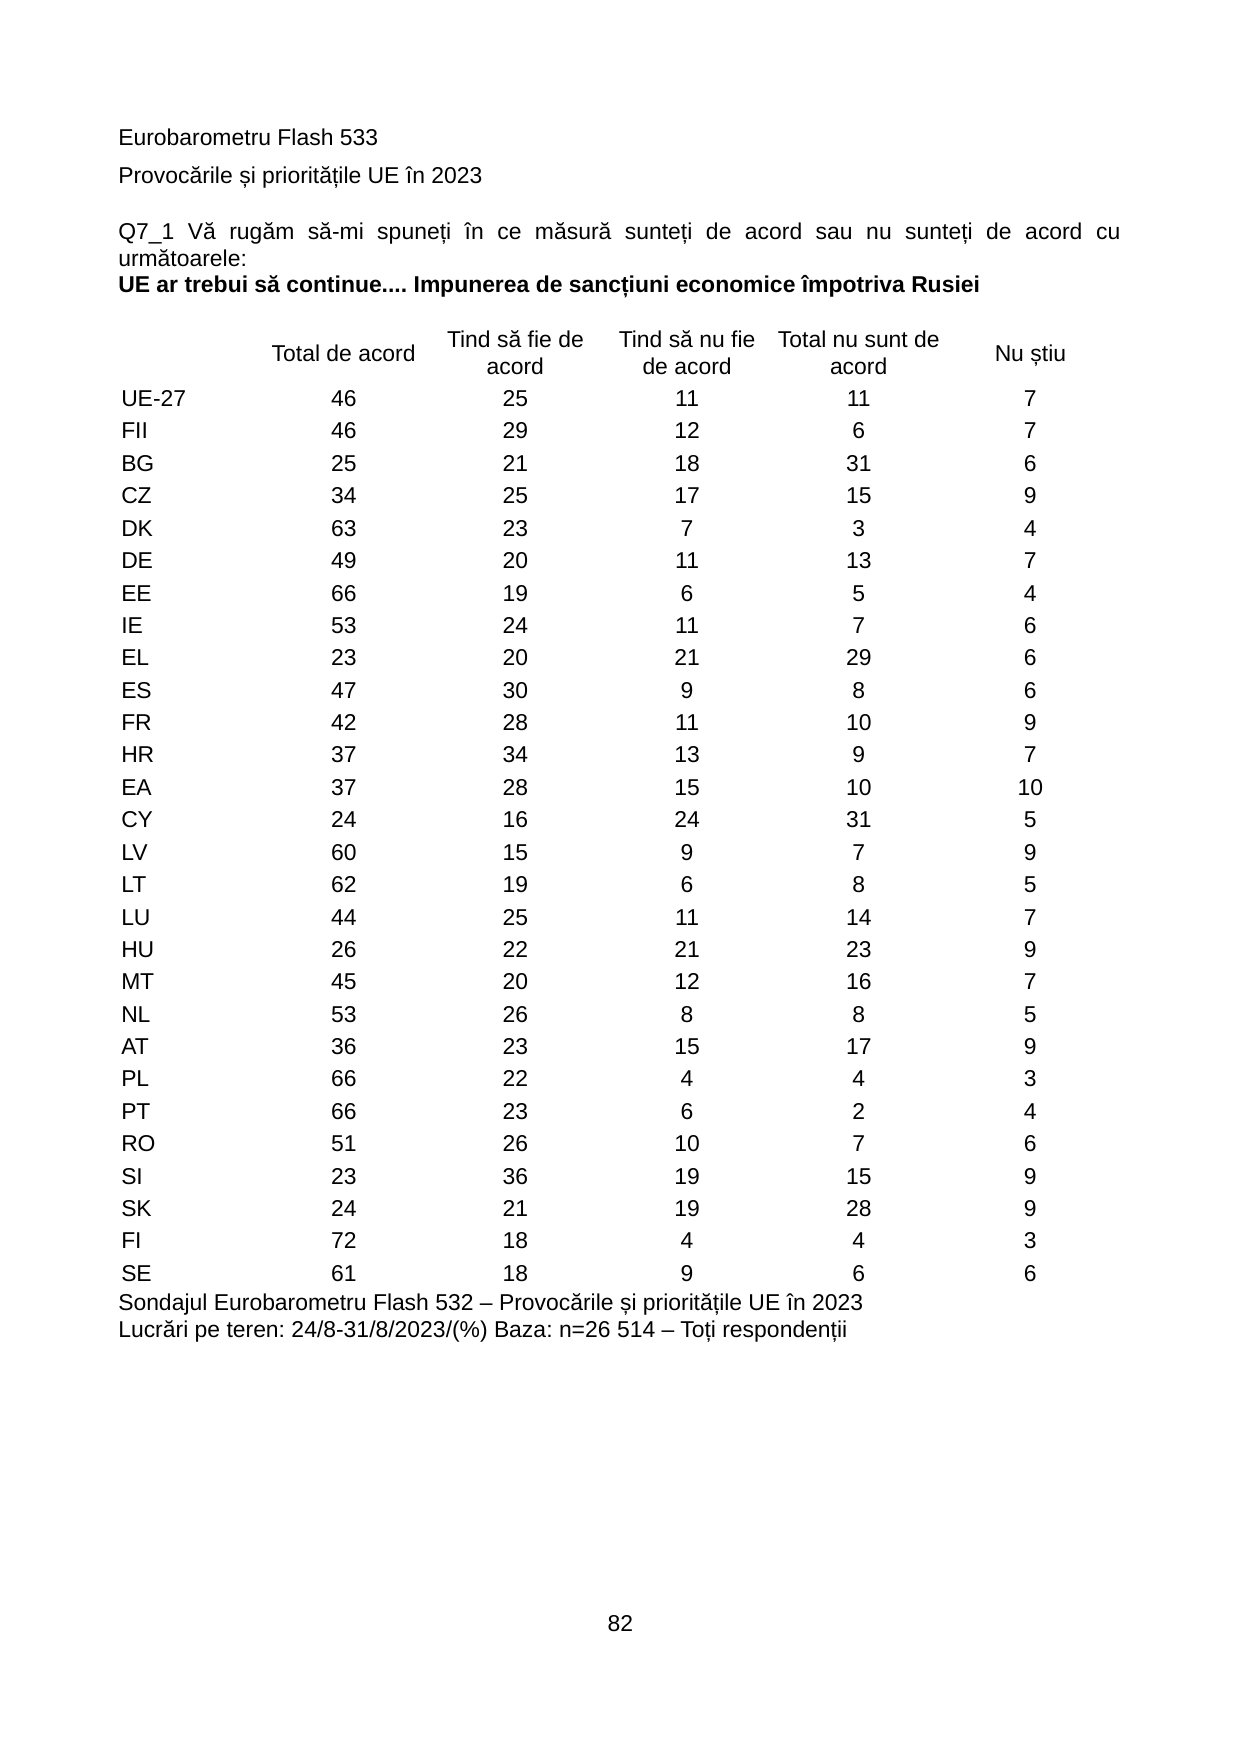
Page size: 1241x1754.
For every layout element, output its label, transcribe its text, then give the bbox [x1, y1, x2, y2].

table_cell FR [118, 706, 258, 738]
table_cell 24 [429, 609, 601, 641]
table_cell 23 [429, 1095, 601, 1127]
table_cell 24 [258, 803, 429, 836]
table_cell 28 [429, 706, 601, 738]
table_cell 37 [258, 771, 429, 803]
table_cell 28 [429, 771, 601, 803]
table_cell 6 [944, 674, 1116, 706]
table_cell 16 [429, 803, 601, 836]
table_cell 6 [944, 641, 1116, 674]
table_cell SK [118, 1192, 258, 1224]
table_cell 49 [258, 544, 429, 576]
table_header Nu știu [944, 324, 1116, 382]
table_cell 4 [773, 1224, 944, 1257]
table_cell 51 [258, 1127, 429, 1159]
table_cell 29 [773, 641, 944, 674]
table_cell 4 [773, 1063, 944, 1095]
table_cell CZ [118, 479, 258, 512]
table_cell 6 [944, 447, 1116, 479]
table_cell EL [118, 641, 258, 674]
table_cell 26 [429, 998, 601, 1030]
table_cell EE [118, 576, 258, 609]
table_cell 4 [944, 512, 1116, 544]
table_cell 21 [429, 447, 601, 479]
table_cell 25 [429, 479, 601, 512]
table_cell LV [118, 836, 258, 868]
table_cell 31 [773, 447, 944, 479]
table_cell 4 [601, 1063, 773, 1095]
table_cell 18 [601, 447, 773, 479]
table_cell 6 [601, 576, 773, 609]
table_cell 36 [429, 1160, 601, 1192]
table_cell AT [118, 1030, 258, 1062]
table_cell 7 [944, 382, 1116, 414]
table_header [118, 324, 258, 382]
table_cell 17 [601, 479, 773, 512]
table_cell 4 [601, 1224, 773, 1257]
table_cell 4 [944, 576, 1116, 609]
table_cell 7 [944, 900, 1116, 933]
table_cell 9 [601, 674, 773, 706]
table_cell 9 [944, 479, 1116, 512]
table_cell 10 [773, 706, 944, 738]
table_cell 22 [429, 933, 601, 965]
table_cell 9 [944, 1192, 1116, 1224]
table_cell 4 [944, 1095, 1116, 1127]
table_cell 6 [944, 1257, 1116, 1289]
table_cell 36 [258, 1030, 429, 1062]
table_cell ES [118, 674, 258, 706]
table_cell 66 [258, 1095, 429, 1127]
table_cell 29 [429, 415, 601, 447]
table_cell 66 [258, 576, 429, 609]
table_cell 53 [258, 998, 429, 1030]
table_cell IE [118, 609, 258, 641]
table_cell 9 [944, 836, 1116, 868]
table_cell PT [118, 1095, 258, 1127]
table_cell SE [118, 1257, 258, 1289]
table_cell 15 [429, 836, 601, 868]
table_cell 5 [944, 868, 1116, 900]
table_cell 14 [773, 900, 944, 933]
table_cell LT [118, 868, 258, 900]
table_cell 13 [601, 739, 773, 771]
table_cell 13 [773, 544, 944, 576]
table_cell 9 [944, 1030, 1116, 1062]
table_cell 5 [944, 998, 1116, 1030]
table_cell 3 [773, 512, 944, 544]
table_cell FI [118, 1224, 258, 1257]
table_cell 8 [773, 998, 944, 1030]
table_cell 24 [258, 1192, 429, 1224]
table_cell 15 [773, 479, 944, 512]
table_cell 11 [601, 609, 773, 641]
table_cell 20 [429, 641, 601, 674]
table_cell 10 [601, 1127, 773, 1159]
table_cell 44 [258, 900, 429, 933]
table_cell 7 [773, 836, 944, 868]
table_cell 20 [429, 544, 601, 576]
table_cell 3 [944, 1224, 1116, 1257]
table_header Tind să fie de acord [429, 324, 601, 382]
table_cell 25 [258, 447, 429, 479]
table_cell DK [118, 512, 258, 544]
table_cell HR [118, 739, 258, 771]
table_cell 15 [773, 1160, 944, 1192]
table_cell UE-27 [118, 382, 258, 414]
table_cell 25 [429, 382, 601, 414]
table_cell 21 [429, 1192, 601, 1224]
table_cell 16 [773, 965, 944, 998]
table_cell 17 [773, 1030, 944, 1062]
table_cell 37 [258, 739, 429, 771]
table_cell BG [118, 447, 258, 479]
table_cell 11 [601, 706, 773, 738]
table_cell 9 [773, 739, 944, 771]
table_cell 18 [429, 1257, 601, 1289]
table_cell 15 [601, 771, 773, 803]
table_cell 63 [258, 512, 429, 544]
table_cell 9 [944, 1160, 1116, 1192]
table_cell 9 [601, 836, 773, 868]
table_cell LU [118, 900, 258, 933]
table_cell 9 [601, 1257, 773, 1289]
table_cell FII [118, 415, 258, 447]
table_cell 9 [944, 706, 1116, 738]
table_cell 6 [944, 609, 1116, 641]
table_cell 11 [601, 382, 773, 414]
table_cell 11 [601, 544, 773, 576]
table_cell 11 [773, 382, 944, 414]
table_cell NL [118, 998, 258, 1030]
table_cell 34 [258, 479, 429, 512]
table_cell PL [118, 1063, 258, 1095]
table_cell HU [118, 933, 258, 965]
table_cell 66 [258, 1063, 429, 1095]
table_cell DE [118, 544, 258, 576]
table_cell 23 [429, 1030, 601, 1062]
table_cell 24 [601, 803, 773, 836]
table_cell 9 [944, 933, 1116, 965]
table_cell 23 [258, 641, 429, 674]
table_cell 12 [601, 965, 773, 998]
table_cell CY [118, 803, 258, 836]
text Sondajul Eurobarometru Flash 532 – Provocările și prioritățile UE în 2023 [118, 1289, 1122, 1316]
table_cell 26 [258, 933, 429, 965]
table_cell 5 [773, 576, 944, 609]
table_cell 42 [258, 706, 429, 738]
table_cell 7 [944, 739, 1116, 771]
table_cell 72 [258, 1224, 429, 1257]
table_cell 6 [601, 1095, 773, 1127]
table_cell 21 [601, 933, 773, 965]
table_cell 60 [258, 836, 429, 868]
table_cell 7 [944, 544, 1116, 576]
table_cell 6 [773, 1257, 944, 1289]
table_cell MT [118, 965, 258, 998]
text UE ar trebui să continue.... Impunerea de sancțiuni economice împotriva Rusiei [118, 271, 1122, 297]
table_cell 25 [429, 900, 601, 933]
table_cell 11 [601, 900, 773, 933]
table_cell 6 [773, 415, 944, 447]
table_cell 10 [944, 771, 1116, 803]
table_cell 8 [773, 674, 944, 706]
table_cell 7 [944, 965, 1116, 998]
table_cell 23 [773, 933, 944, 965]
table_cell 23 [429, 512, 601, 544]
table_cell 18 [429, 1224, 601, 1257]
table_cell 53 [258, 609, 429, 641]
table_cell RO [118, 1127, 258, 1159]
table_cell 15 [601, 1030, 773, 1062]
table_cell 23 [258, 1160, 429, 1192]
table_cell 6 [944, 1127, 1116, 1159]
table_cell 19 [429, 868, 601, 900]
table_cell 8 [773, 868, 944, 900]
table_cell 7 [601, 512, 773, 544]
table_cell EA [118, 771, 258, 803]
table_cell 45 [258, 965, 429, 998]
text Lucrări pe teren: 24/8-31/8/2023/(%) Baza: n=26 514 – Toți respondenții [118, 1316, 1122, 1342]
table_cell 30 [429, 674, 601, 706]
table_cell 28 [773, 1192, 944, 1224]
table_cell 62 [258, 868, 429, 900]
table_cell 22 [429, 1063, 601, 1095]
table_cell 34 [429, 739, 601, 771]
table_cell 46 [258, 382, 429, 414]
table_cell 6 [601, 868, 773, 900]
table_header Tind să nu fie de acord [601, 324, 773, 382]
table_cell 21 [601, 641, 773, 674]
table_cell 61 [258, 1257, 429, 1289]
table_cell 7 [773, 609, 944, 641]
table_cell 46 [258, 415, 429, 447]
table_cell 19 [601, 1192, 773, 1224]
table_header Total de acord [258, 324, 429, 382]
table_header Total nu sunt de acord [773, 324, 944, 382]
table_cell 47 [258, 674, 429, 706]
table_cell 12 [601, 415, 773, 447]
table_cell 7 [773, 1127, 944, 1159]
table_cell 19 [601, 1160, 773, 1192]
table_cell 31 [773, 803, 944, 836]
text Q7_1 Vă rugăm să-mi spuneți în ce măsură sunteți de acord sau nu sunteți de acord cu următoarele: [118, 218, 1122, 271]
table_cell 5 [944, 803, 1116, 836]
table_cell 20 [429, 965, 601, 998]
table_cell 8 [601, 998, 773, 1030]
table_cell SI [118, 1160, 258, 1192]
table_cell 26 [429, 1127, 601, 1159]
table_cell 2 [773, 1095, 944, 1127]
table_cell 7 [944, 415, 1116, 447]
table_cell 3 [944, 1063, 1116, 1095]
table_cell 19 [429, 576, 601, 609]
table_cell 10 [773, 771, 944, 803]
